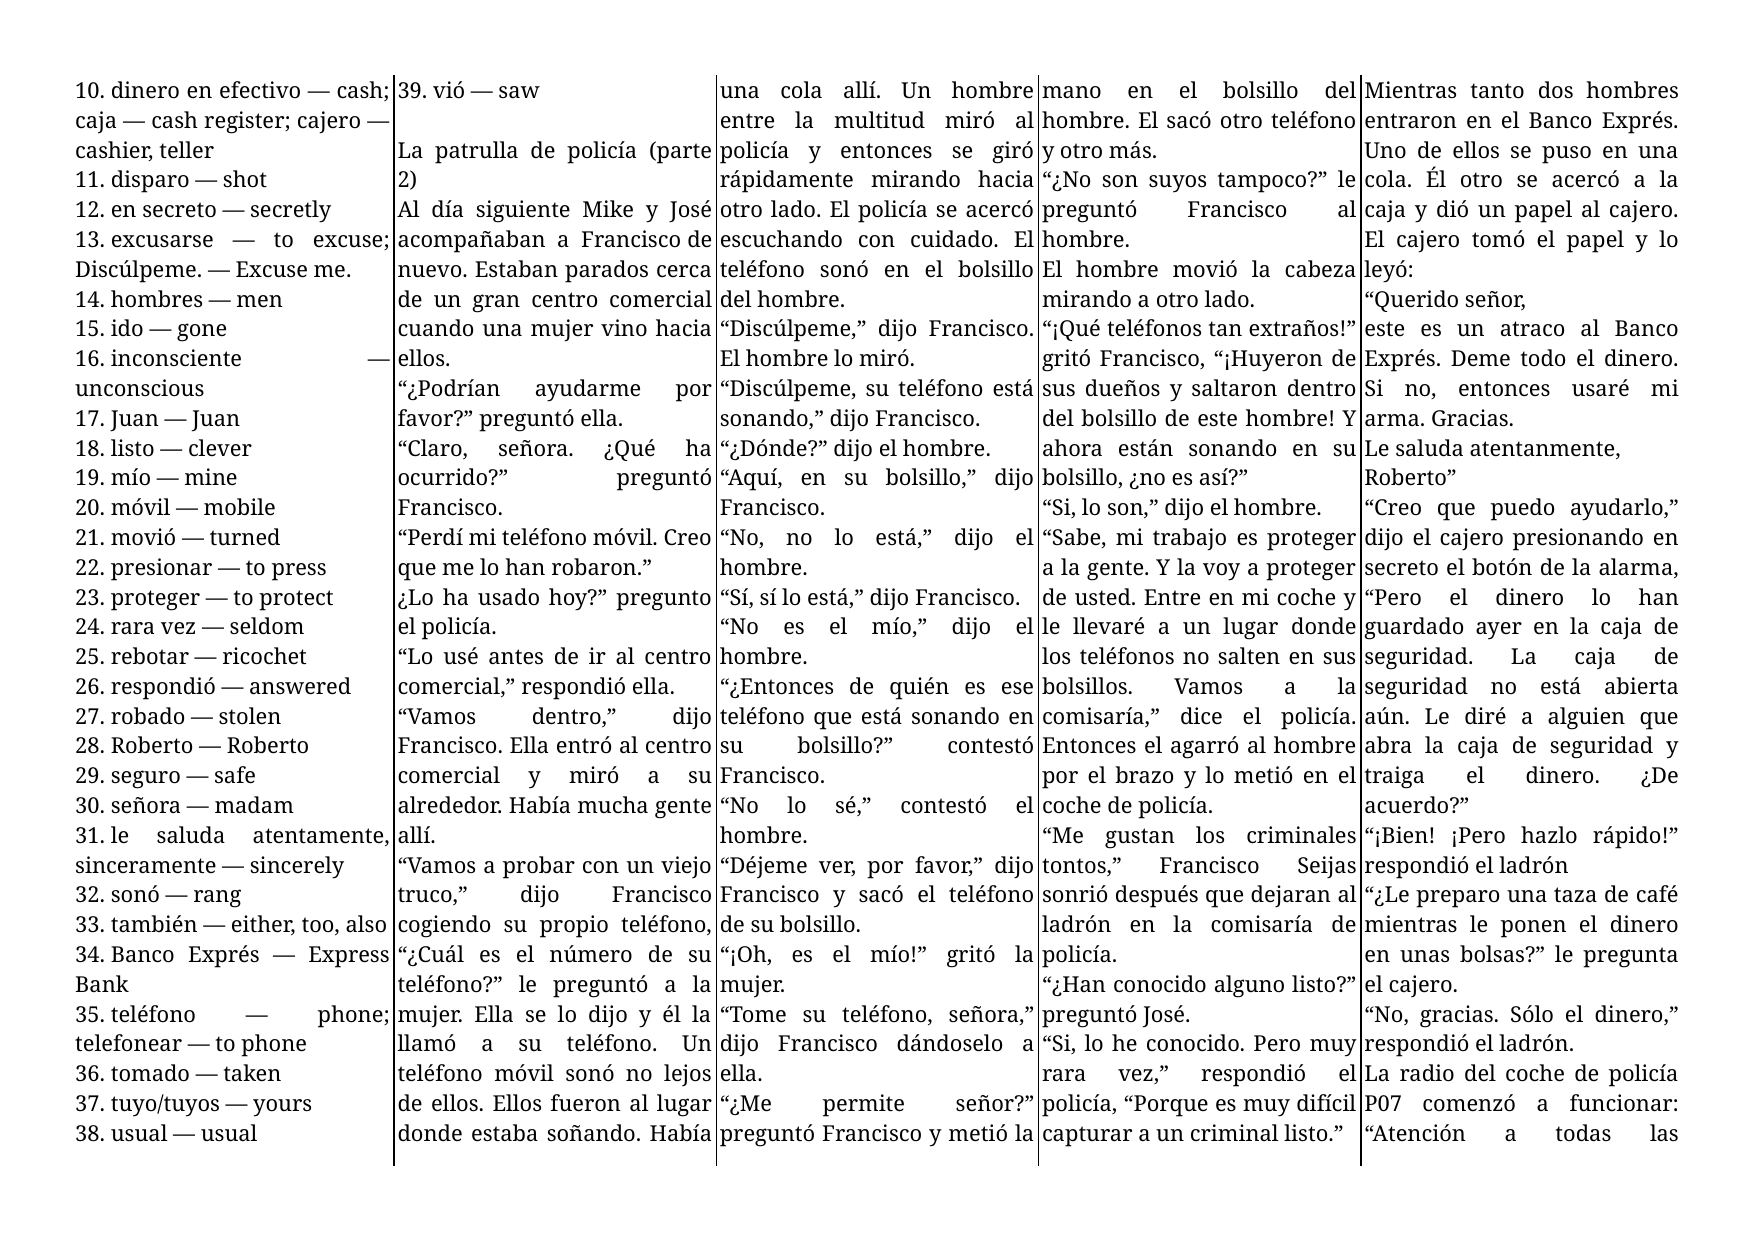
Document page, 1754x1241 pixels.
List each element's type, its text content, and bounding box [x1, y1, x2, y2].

text “Me gustan los criminales tontos,” Francisco Seijas sonrió después que dejaran al ladrón en la comisaría de policía. [1042, 820, 1357, 969]
text “Aquí, en su bolsillo,” dijo Francisco. [719, 462, 1034, 522]
text “Sí, sí lo está,” dijo Francisco. [719, 581, 1034, 611]
text 35. teléfono — phone; telefonear — to phone [75, 998, 390, 1058]
text 18. listo — clever [75, 432, 390, 462]
text 29. seguro — safe [75, 760, 390, 790]
text “No lo sé,” contestó el hombre. [719, 790, 1034, 849]
text “No, no lo está,” dijo el hombre. [719, 522, 1034, 581]
text 36. tomado — taken [75, 1058, 390, 1088]
text 13. excusarse — to excuse; Discúlpeme. — Excuse me. [75, 224, 390, 283]
text “Tome su teléfono, señora,” dijo Francisco dándoselo a ella. [719, 998, 1034, 1088]
text “Sabe, mi trabajo es proteger a la gente. Y la voy a proteger de usted. Entre en mi coche y le llevaré a un lugar donde los teléfonos no salten en sus bolsillos. Vamos a la comisaría,” dice el policía. Entonces el agarró al hombre por el brazo y lo metió en el coche de policía. [1042, 522, 1357, 820]
text 24. rara vez — seldom [75, 611, 390, 641]
text 26. respondió — answered [75, 671, 390, 701]
text 15. ido — gone [75, 313, 390, 343]
text “¿Dónde?” dijo el hombre. [719, 432, 1034, 462]
text mano en el bolsillo del hombre. El sacó otro teléfono y otro más. [1042, 75, 1357, 164]
text Al día siguiente Mike y José acompañaban a Francisco de nuevo. Estaban parados cerca de un gran centro comercial cuando una mujer vino hacia ellos. [397, 194, 712, 373]
text La patrulla de policía (parte 2) [397, 134, 712, 194]
text La radio del coche de policía P07 comenzó a funcionar: “Atención a todas las [1364, 1058, 1679, 1147]
text “Querido señor, [1364, 283, 1679, 313]
text 37. tuyo/tuyos — yours [75, 1088, 390, 1118]
text 20. móvil — mobile [75, 492, 390, 522]
text 30. señora — madam [75, 790, 390, 820]
text 19. mío — mine [75, 462, 390, 492]
text “¡Bien! ¡Pero hazlo rápido!” respondió el ladrón [1364, 820, 1679, 879]
text 16. inconsciente — unconscious [75, 343, 390, 403]
text 14. hombres — men [75, 283, 390, 313]
text “Si, lo son,” dijo el hombre. [1042, 492, 1357, 522]
text “No es el mío,” dijo el hombre. [719, 611, 1034, 671]
text “Claro, señora. ¿Qué ha ocurrido?” preguntó Francisco. [397, 432, 712, 522]
text 11. disparo — shot [75, 164, 390, 194]
text “¿Entonces de quién es ese teléfono que está sonando en su bolsillo?” contestó Francisco. [719, 671, 1034, 790]
text 12. en secreto — secretly [75, 194, 390, 224]
text “No, gracias. Sólo el dinero,” respondió el ladrón. [1364, 998, 1679, 1058]
text 39. vió — saw [397, 75, 712, 105]
text 34. Banco Exprés — Express Bank [75, 939, 390, 998]
text 28. Roberto — Roberto [75, 730, 390, 760]
text “Vamos dentro,” dijo Francisco. Ella entró al centro comercial y miró a su alrededor. Había mucha gente allí. [397, 701, 712, 849]
text una cola allí. Un hombre entre la multitud miró al policía y entonces se giró rápidamente mirando hacia otro lado. El policía se acercó escuchando con cuidado. El teléfono sonó en el bolsillo del hombre. [719, 75, 1034, 313]
text 33. también — either, too, also [75, 909, 390, 939]
text “¿Le preparo una taza de café mientras le ponen el dinero en unas bolsas?” le pregunta el cajero. [1364, 879, 1679, 998]
text “Discúlpeme,” dijo Francisco. El hombre lo miró. [719, 313, 1034, 373]
text “Déjeme ver, por favor,” dijo Francisco y sacó el teléfono de su bolsillo. [719, 849, 1034, 939]
text Mientras tanto dos hombres entraron en el Banco Exprés. Uno de ellos se puso en una cola. Él otro se acercó a la caja y dió un papel al cajero. El cajero tomó el papel y lo leyó: [1364, 75, 1679, 283]
text “¿Me permite señor?” preguntó Francisco y metió la [719, 1088, 1034, 1147]
text 25. rebotar — ricochet [75, 641, 390, 671]
text “Discúlpeme, su teléfono está sonando,” dijo Francisco. [719, 373, 1034, 432]
text 21. movió — turned [75, 522, 390, 552]
text este es un atraco al Banco Exprés. Deme todo el dinero. Si no, entonces usaré mi arma. Gracias. [1364, 313, 1679, 432]
text 38. usual — usual [75, 1118, 390, 1147]
text 17. Juan — Juan [75, 403, 390, 432]
text “¡Oh, es el mío!” gritó la mujer. [719, 939, 1034, 998]
text “¿Han conocido alguno listo?” preguntó José. [1042, 969, 1357, 1028]
text Le saluda atentanmente, [1364, 432, 1679, 462]
text 22. presionar — to press [75, 552, 390, 581]
text “¿No son suyos tampoco?” le preguntó Francisco al hombre. [1042, 164, 1357, 254]
text “Perdí mi teléfono móvil. Creo que me lo han robaron.” [397, 522, 712, 581]
text “Creo que puedo ayudarlo,” dijo el cajero presionando en secreto el botón de la alarma, “Pero el dinero lo han guardado ayer en la caja de seguridad. La caja de seguridad no está abierta aún. Le diré a alguien que abra la caja de seguridad y traiga el dinero. ¿De acuerdo?” [1364, 492, 1679, 820]
text 23. proteger — to protect [75, 581, 390, 611]
text “Lo usé antes de ir al centro comercial,” respondió ella. [397, 641, 712, 701]
text 31. le saluda atentamente, sinceramente — sincerely [75, 820, 390, 879]
text “¡Qué teléfonos tan extraños!” gritó Francisco, “¡Huyeron de sus dueños y saltaron dentro del bolsillo de este hombre! Y ahora están sonando en su bolsillo, ¿no es así?” [1042, 313, 1357, 492]
text “¿Podrían ayudarme por favor?” preguntó ella. [397, 373, 712, 432]
text “Vamos a probar con un viejo truco,” dijo Francisco cogiendo su propio teléfono, “¿Cuál es el número de su teléfono?” le preguntó a la mujer. Ella se lo dijo y él la llamó a su teléfono. Un teléfono móvil sonó no lejos de ellos. Ellos fueron al lugar donde estaba soñando. Había [397, 849, 712, 1147]
text 10. dinero en efectivo — cash; caja — cash register; cajero — cashier, teller [75, 75, 390, 164]
text “Si, lo he conocido. Pero muy rara vez,” respondió el policía, “Porque es muy difícil capturar a un criminal listo.” [1042, 1028, 1357, 1147]
text Roberto” [1364, 462, 1679, 492]
text 27. robado — stolen [75, 701, 390, 730]
text ¿Lo ha usado hoy?” pregunto el policía. [397, 581, 712, 641]
text El hombre movió la cabeza mirando a otro lado. [1042, 254, 1357, 313]
text 32. sonó — rang [75, 879, 390, 909]
